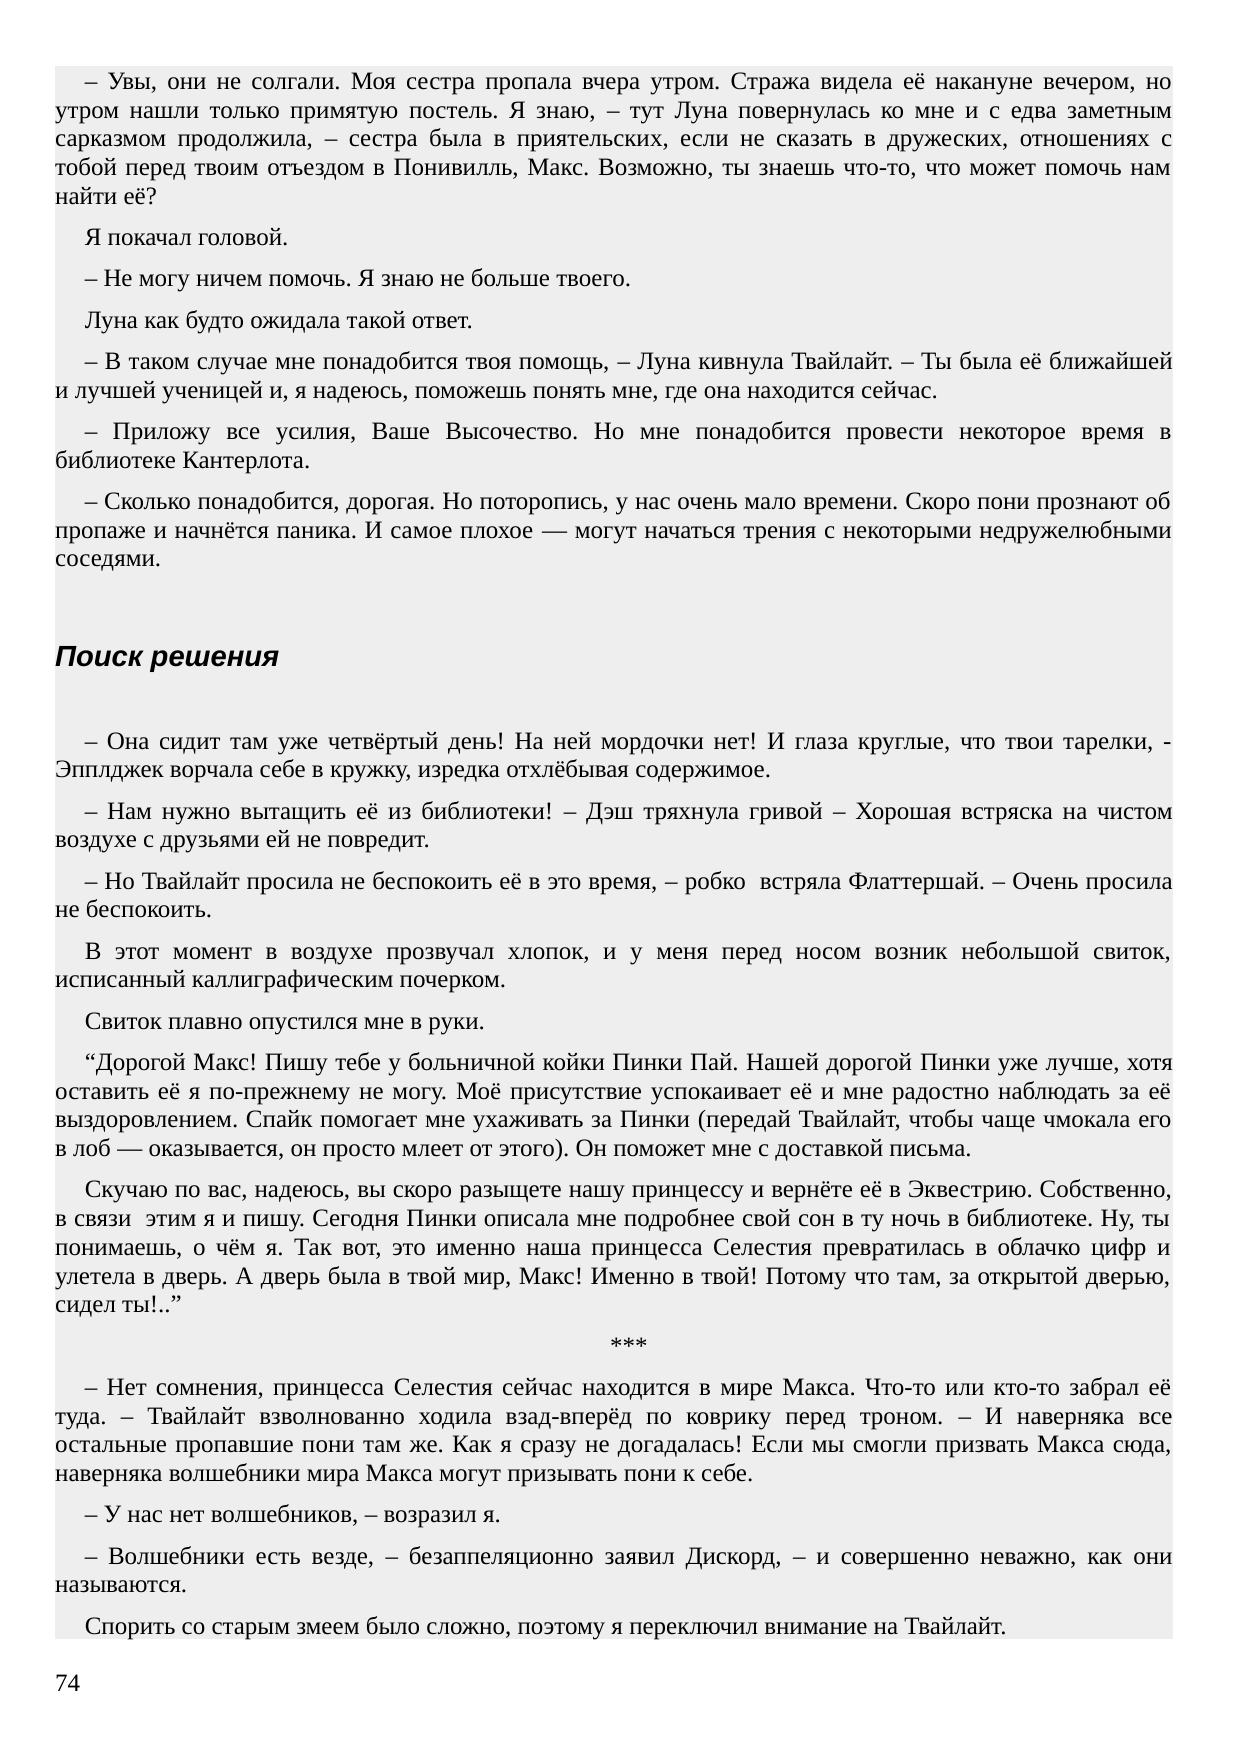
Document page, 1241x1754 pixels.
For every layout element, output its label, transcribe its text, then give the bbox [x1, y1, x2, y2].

text Луна как будто ожидала такой ответ. [55, 305, 1173, 333]
subtitle Поиск решения [55, 638, 1173, 672]
text – Увы, они не солгали. Моя сестра пропала вчера утром. Стража видела её накануне вечером, но утром нашли только примятую постель. Я знаю, – тут Луна повернулась ко мне и с едва заметным сарказмом продолжила, – сестра была в приятельских, если не сказать в дружеских, отношениях с тобой перед твоим отъездом в Понивилль, Макс. Возможно, ты знаешь что-то, что может помочь нам найти её? [55, 66, 1173, 210]
text “Дорогой Макс! Пишу тебе у больничной койки Пинки Пай. Нашей дорогой Пинки уже лучше, хотя оставить её я по-прежнему не могу. Моё присутствие успокаивает её и мне радостно наблюдать за её выздоровлением. Спайк помогает мне ухаживать за Пинки (передай Твайлайт, чтобы чаще чмокала его в лоб — оказывается, он просто млеет от этого). Он поможет мне с доставкой письма. [55, 1047, 1173, 1162]
text – Волшебники есть везде, – безаппеляционно заявил Дискорд, – и совершенно неважно, как они называются. [55, 1541, 1173, 1598]
text – Не могу ничем помочь. Я знаю не больше твоего. [55, 263, 1173, 292]
text – Но Твайлайт просила не беспокоить её в это время, – робко встряла Флаттершай. – Очень просила не беспокоить. [55, 866, 1173, 923]
text Скучаю по вас, надеюсь, вы скоро разыщете нашу принцессу и вернёте её в Эквестрию. Собственно, в связи этим я и пишу. Сегодня Пинки описала мне подробнее свой сон в ту ночь в библиотеке. Ну, ты понимаешь, о чём я. Так вот, это именно наша принцесса Селестия превратилась в облачко цифр и улетела в дверь. А дверь была в твой мир, Макс! Именно в твой! Потому что там, за открытой дверью, сидел ты!..” [55, 1174, 1173, 1318]
text – Сколько понадобится, дорогая. Но поторопись, у нас очень мало времени. Скоро пони прознают об пропаже и начнётся паника. И самое плохое — могут начаться трения с некоторыми недружелюбными соседями. [55, 486, 1173, 572]
text – Она сидит там уже четвёртый день! На ней мордочки нет! И глаза круглые, что твои тарелки, - Эпплджек ворчала себе в кружку, изредка отхлёбывая содержимое. [55, 726, 1173, 783]
text – Нам нужно вытащить её из библиотеки! – Дэш тряхнула гривой – Хорошая встряска на чистом воздухе с друзьями ей не повредит. [55, 796, 1173, 853]
text – Приложу все усилия, Ваше Высочество. Но мне понадобится провести некоторое время в библиотеке Кантерлота. [55, 416, 1173, 473]
text Свиток плавно опустился мне в руки. [55, 1006, 1173, 1034]
text – У нас нет волшебников, – возразил я. [55, 1499, 1173, 1528]
text Спорить со старым змеем было сложно, поэтому я переключил внимание на Твайлайт. [55, 1611, 1173, 1639]
text Я покачал головой. [55, 222, 1173, 251]
text В этот момент в воздухе прозвучал хлопок, и у меня перед носом возник небольшой свиток, исписанный каллиграфическим почерком. [55, 936, 1173, 993]
text – Нет сомнения, принцесса Селестия сейчас находится в мире Макса. Что-то или кто-то забрал её туда. – Твайлайт взволнованно ходила взад-вперёд по коврику перед троном. – И наверняка все остальные пропавшие пони там же. Как я сразу не догадалась! Если мы смогли призвать Макса сюда, наверняка волшебники мира Макса могут призывать пони к себе. [55, 1372, 1173, 1487]
text *** [55, 1331, 1173, 1359]
text – В таком случае мне понадобится твоя помощь, – Луна кивнула Твайлайт. – Ты была её ближайшей и лучшей ученицей и, я надеюсь, поможешь понять мне, где она находится сейчас. [55, 346, 1173, 403]
